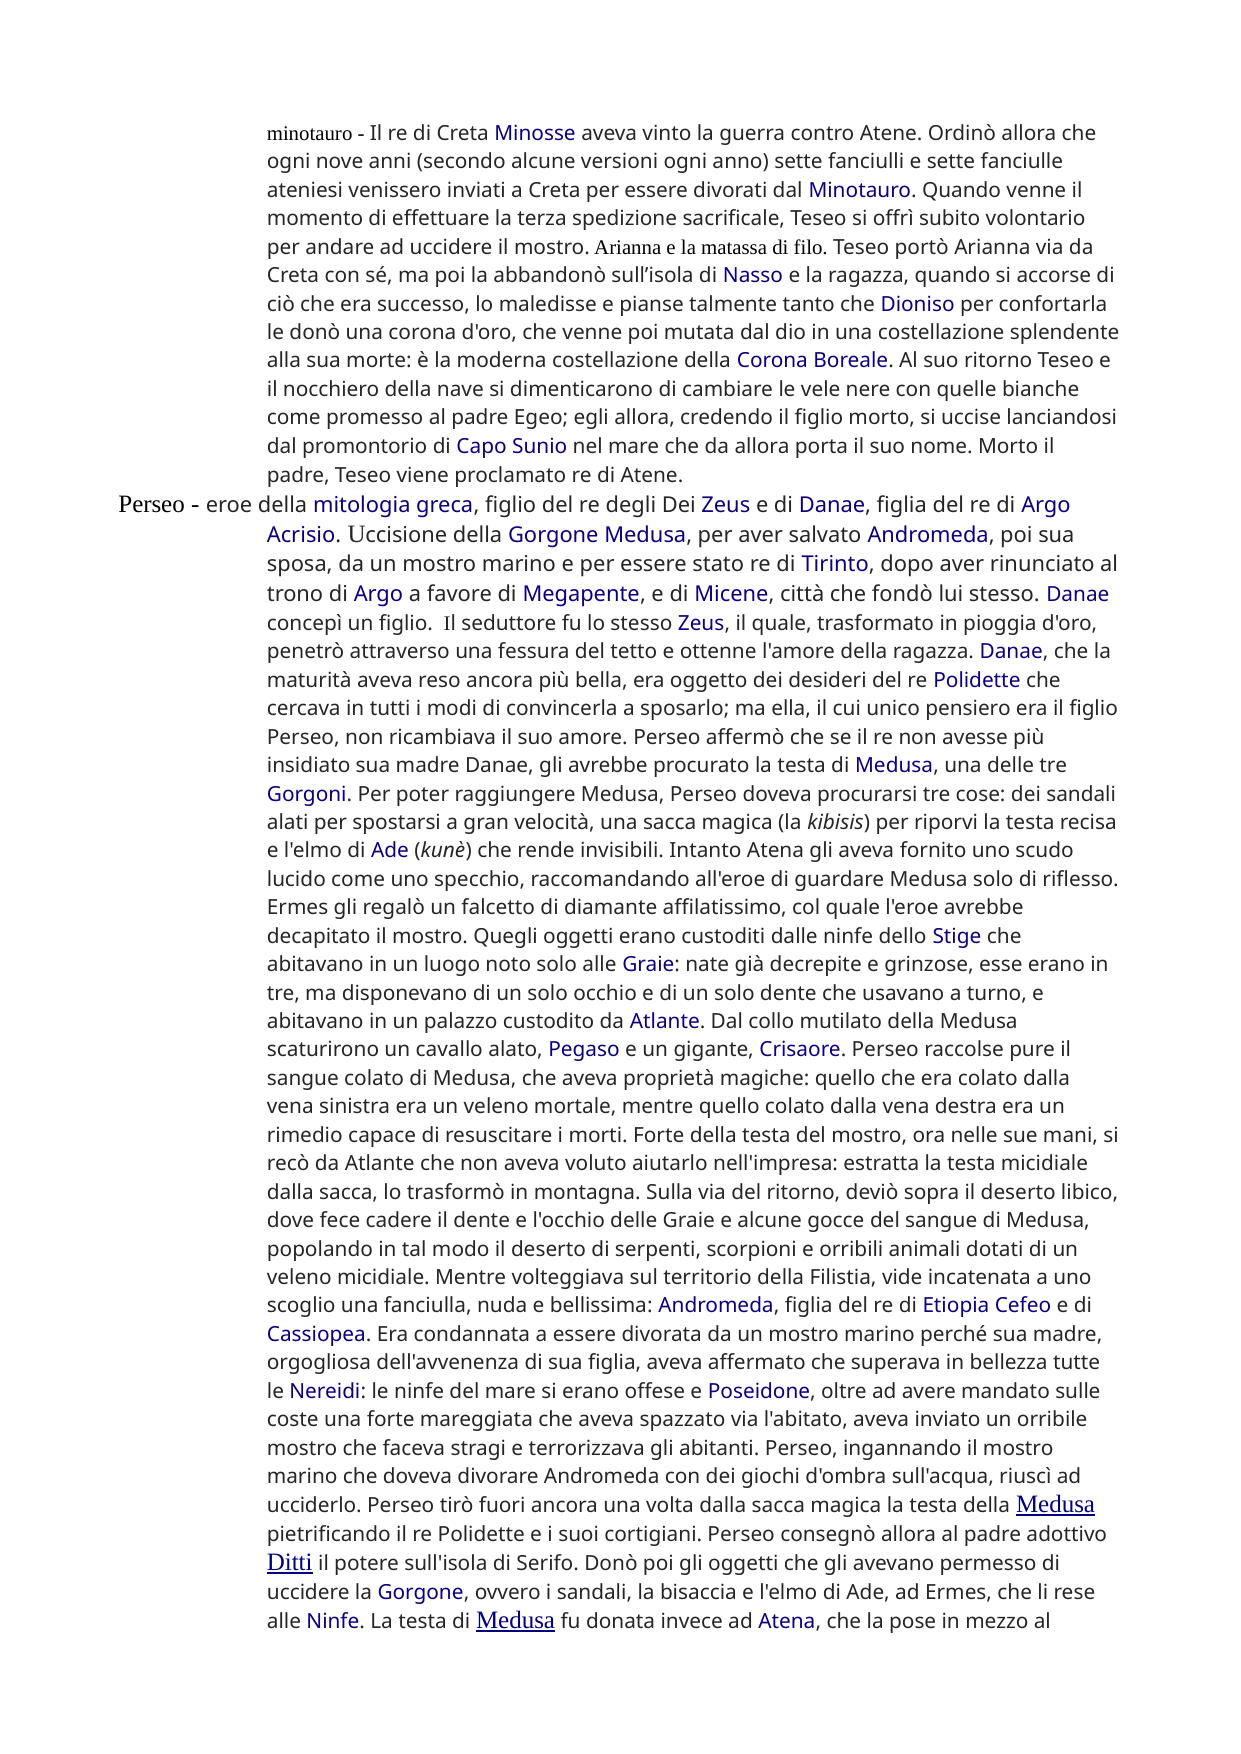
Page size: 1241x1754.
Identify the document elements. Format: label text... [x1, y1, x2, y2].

text minotauro - Il re di Creta Minosse aveva vinto la guerra contro Atene. Ordinò allora che ogni nove anni (secondo alcune versioni ogni anno) sette fanciulli e sette fanciulle ateniesi venissero inviati a Creta per essere divorati dal Minotauro. Quando venne il momento di effettuare la terza spedizione sacrificale, Teseo si offrì subito volontario per andare ad uccidere il mostro. Arianna e la matassa di filo. Teseo portò Arianna via da Creta con sé, ma poi la abbandonò sull’isola di Nasso e la ragazza, quando si accorse di ciò che era successo, lo maledisse e pianse talmente tanto che Dioniso per confortarla le donò una corona d'oro, che venne poi mutata dal dio in una costellazione splendente alla sua morte: è la moderna costellazione della Corona Boreale. Al suo ritorno Teseo e il nocchiero della nave si dimenticarono di cambiare le vele nere con quelle bianche come promesso al padre Egeo; egli allora, credendo il figlio morto, si uccise lanciandosi dal promontorio di Capo Sunio nel mare che da allora porta il suo nome. Morto il padre, Teseo viene proclamato re di Atene. [118, 118, 1122, 489]
text Perseo - eroe della mitologia greca, figlio del re degli Dei Zeus e di Danae, figlia del re di Argo Acrisio. Uccisione della Gorgone Medusa, per aver salvato Andromeda, poi sua sposa, da un mostro marino e per essere stato re di Tirinto, dopo aver rinunciato al trono di Argo a favore di Megapente, e di Micene, città che fondò lui stesso. Danae concepì un figlio. Il seduttore fu lo stesso Zeus, il quale, trasformato in pioggia d'oro, penetrò attraverso una fessura del tetto e ottenne l'amore della ragazza. Danae, che la maturità aveva reso ancora più bella, era oggetto dei desideri del re Polidette che cercava in tutti i modi di convincerla a sposarlo; ma ella, il cui unico pensiero era il figlio Perseo, non ricambiava il suo amore. Perseo affermò che se il re non avesse più insidiato sua madre Danae, gli avrebbe procurato la testa di Medusa, una delle tre Gorgoni. Per poter raggiungere Medusa, Perseo doveva procurarsi tre cose: dei sandali alati per spostarsi a gran velocità, una sacca magica (la kibisis) per riporvi la testa recisa e l'elmo di Ade (kunè) che rende invisibili. Intanto Atena gli aveva fornito uno scudo lucido come uno specchio, raccomandando all'eroe di guardare Medusa solo di riflesso. Ermes gli regalò un falcetto di diamante affilatissimo, col quale l'eroe avrebbe decapitato il mostro. Quegli oggetti erano custoditi dalle ninfe dello Stige che abitavano in un luogo noto solo alle Graie: nate già decrepite e grinzose, esse erano in tre, ma disponevano di un solo occhio e di un solo dente che usavano a turno, e abitavano in un palazzo custodito da Atlante. Dal collo mutilato della Medusa scaturirono un cavallo alato, Pegaso e un gigante, Crisaore. Perseo raccolse pure il sangue colato di Medusa, che aveva proprietà magiche: quello che era colato dalla vena sinistra era un veleno mortale, mentre quello colato dalla vena destra era un rimedio capace di resuscitare i morti. Forte della testa del mostro, ora nelle sue mani, si recò da Atlante che non aveva voluto aiutarlo nell'impresa: estratta la testa micidiale dalla sacca, lo trasformò in montagna. Sulla via del ritorno, deviò sopra il deserto libico, dove fece cadere il dente e l'occhio delle Graie e alcune gocce del sangue di Medusa, popolando in tal modo il deserto di serpenti, scorpioni e orribili animali dotati di un veleno micidiale. Mentre volteggiava sul territorio della Filistia, vide incatenata a uno scoglio una fanciulla, nuda e bellissima: Andromeda, figlia del re di Etiopia Cefeo e di Cassiopea. Era condannata a essere divorata da un mostro marino perché sua madre, orgogliosa dell'avvenenza di sua figlia, aveva affermato che superava in bellezza tutte le Nereidi: le ninfe del mare si erano offese e Poseidone, oltre ad avere mandato sulle coste una forte mareggiata che aveva spazzato via l'abitato, aveva inviato un orribile mostro che faceva stragi e terrorizzava gli abitanti. Perseo, ingannando il mostro marino che doveva divorare Andromeda con dei giochi d'ombra sull'acqua, riuscì ad ucciderlo. Perseo tirò fuori ancora una volta dalla sacca magica la testa della Medusa pietrificando il re Polidette e i suoi cortigiani. Perseo consegnò allora al padre adottivo Ditti il potere sull'isola di Serifo. Donò poi gli oggetti che gli avevano permesso di uccidere la Gorgone, ovvero i sandali, la bisaccia e l'elmo di Ade, ad Ermes, che li rese alle Ninfe. La testa di Medusa fu donata invece ad Atena, che la pose in mezzo al [118, 489, 1122, 1635]
